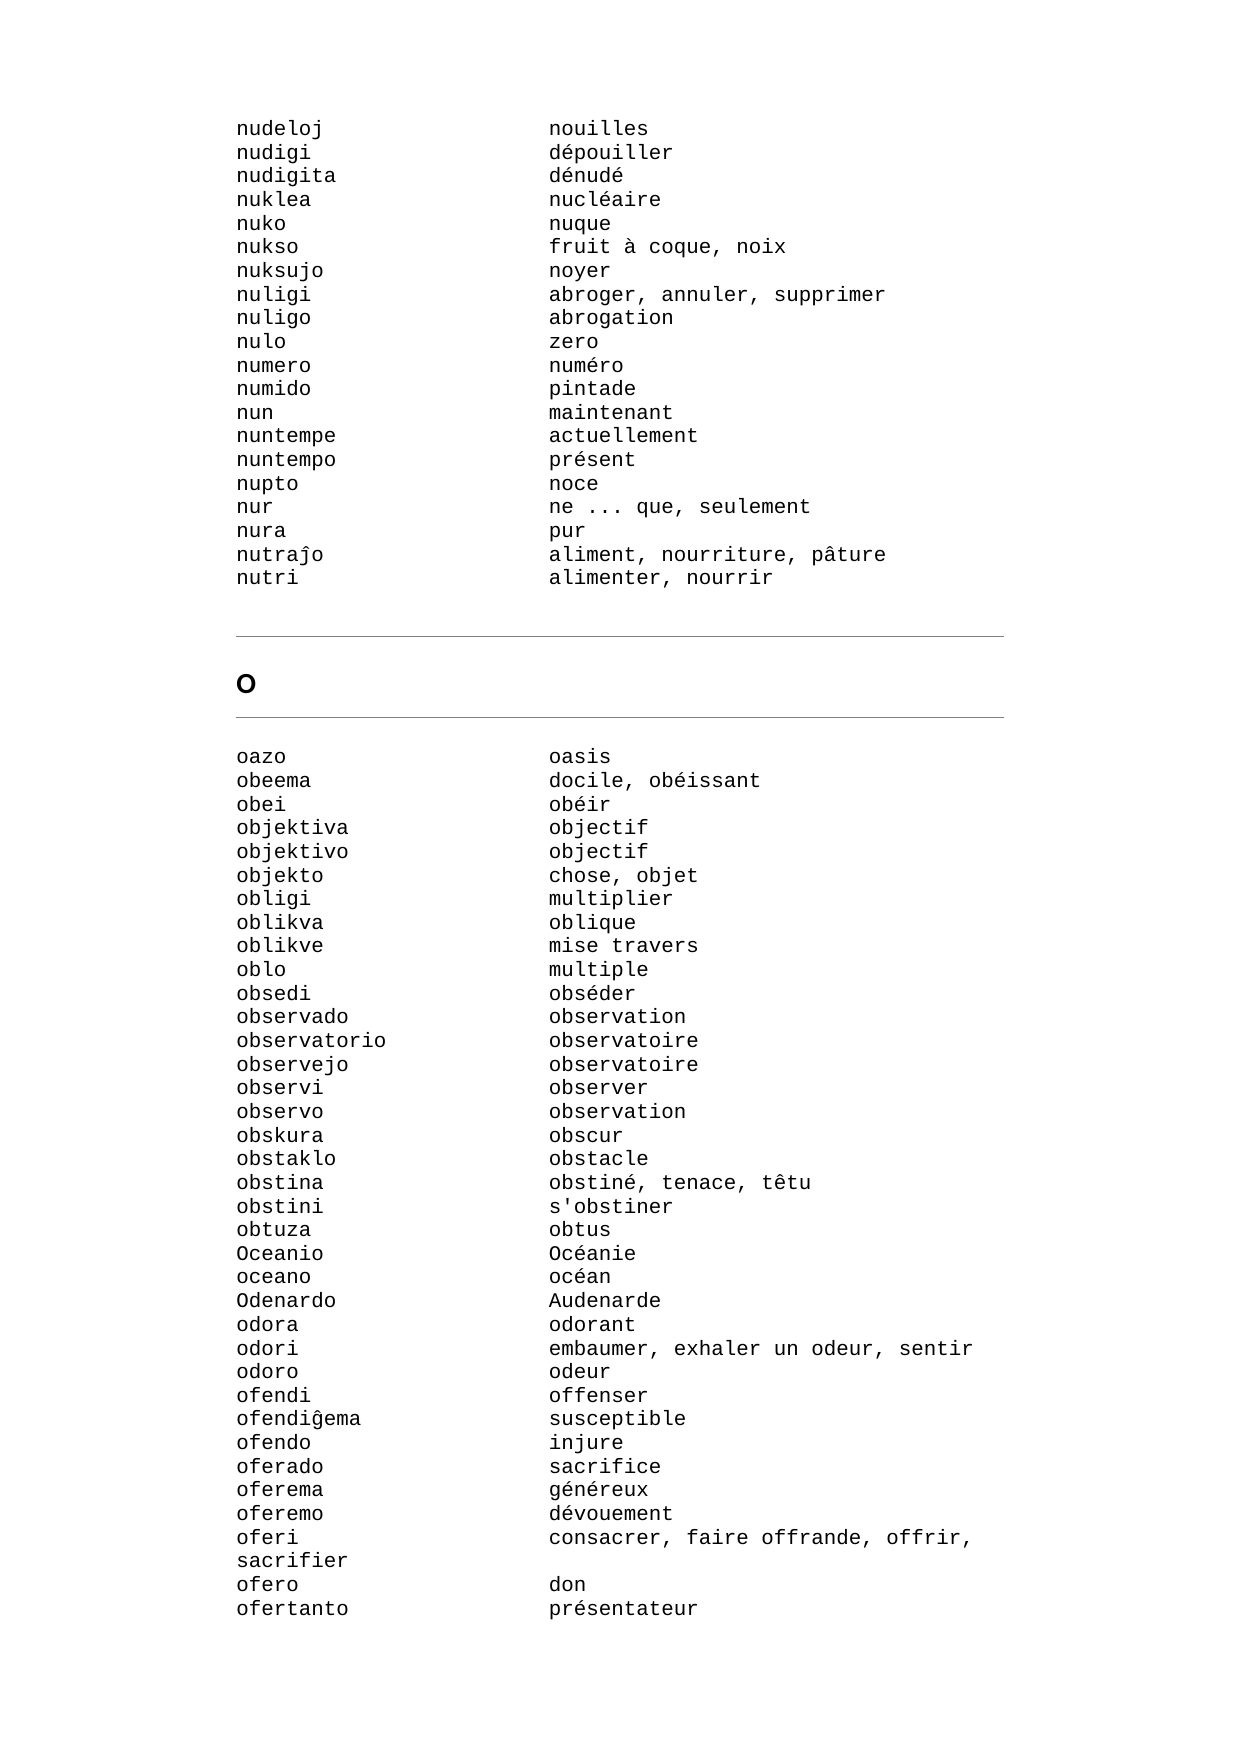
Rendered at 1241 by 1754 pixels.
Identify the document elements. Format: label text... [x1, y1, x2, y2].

text nukso fruit à coque, noix [236, 236, 1004, 260]
text observejo observatoire [236, 1054, 1004, 1077]
text oblikva oblique [236, 912, 1004, 936]
text oceano océan [236, 1267, 1004, 1290]
text oferado sacrifice [236, 1456, 1004, 1479]
text oazo oasis [236, 746, 1004, 770]
text obstini s'obstiner [236, 1196, 1004, 1219]
text odora odorant [236, 1314, 1004, 1337]
text nun maintenant [236, 402, 1004, 426]
text nuksujo noyer [236, 260, 1004, 284]
text oblikve mise travers [236, 936, 1004, 959]
text Oceanio Océanie [236, 1243, 1004, 1267]
text obligi multiplier [236, 888, 1004, 912]
text obstina obstiné, tenace, têtu [236, 1172, 1004, 1196]
text oferi consacrer, faire offrande, offrir, sacrifier [236, 1527, 1004, 1574]
text nudeloj nouilles [236, 118, 1004, 142]
text numero numéro [236, 354, 1004, 378]
text nutraĵo aliment, nourriture, pâture [236, 544, 1004, 567]
text nuntempo présent [236, 449, 1004, 473]
text nuligo abrogation [236, 307, 1004, 331]
text nulo zero [236, 331, 1004, 354]
text oblo multiple [236, 959, 1004, 983]
text nuligi abroger, annuler, supprimer [236, 284, 1004, 307]
text ofendi offenser [236, 1385, 1004, 1408]
text numido pintade [236, 378, 1004, 402]
text nutri alimenter, nourrir [236, 567, 1004, 591]
text O [236, 666, 1004, 701]
text nuklea nucléaire [236, 189, 1004, 213]
text oferemo dévouement [236, 1503, 1004, 1527]
text ofero don [236, 1574, 1004, 1598]
text obskura obscur [236, 1125, 1004, 1148]
text odoro odeur [236, 1361, 1004, 1385]
text oferema généreux [236, 1479, 1004, 1503]
text obstaklo obstacle [236, 1148, 1004, 1172]
text nuko nuque [236, 213, 1004, 236]
text objektiva objectif [236, 817, 1004, 841]
text ofendiĝema susceptible [236, 1408, 1004, 1432]
text nuntempe actuellement [236, 426, 1004, 449]
text nura pur [236, 520, 1004, 544]
text odori embaumer, exhaler un odeur, sentir [236, 1337, 1004, 1361]
text nudigita dénudé [236, 165, 1004, 189]
text ofendo injure [236, 1432, 1004, 1456]
text nur ne ... que, seulement [236, 496, 1004, 520]
text nupto noce [236, 473, 1004, 496]
text objektivo objectif [236, 841, 1004, 864]
text obeema docile, obéissant [236, 770, 1004, 794]
text observado observation [236, 1006, 1004, 1030]
text observo observation [236, 1101, 1004, 1125]
text obsedi obséder [236, 983, 1004, 1006]
text obtuza obtus [236, 1219, 1004, 1243]
text observi observer [236, 1077, 1004, 1101]
text objekto chose, objet [236, 864, 1004, 888]
text nudigi dépouiller [236, 142, 1004, 165]
text observatorio observatoire [236, 1030, 1004, 1054]
text ofertanto présentateur [236, 1598, 1004, 1621]
text obei obéir [236, 794, 1004, 817]
text Odenardo Audenarde [236, 1290, 1004, 1314]
